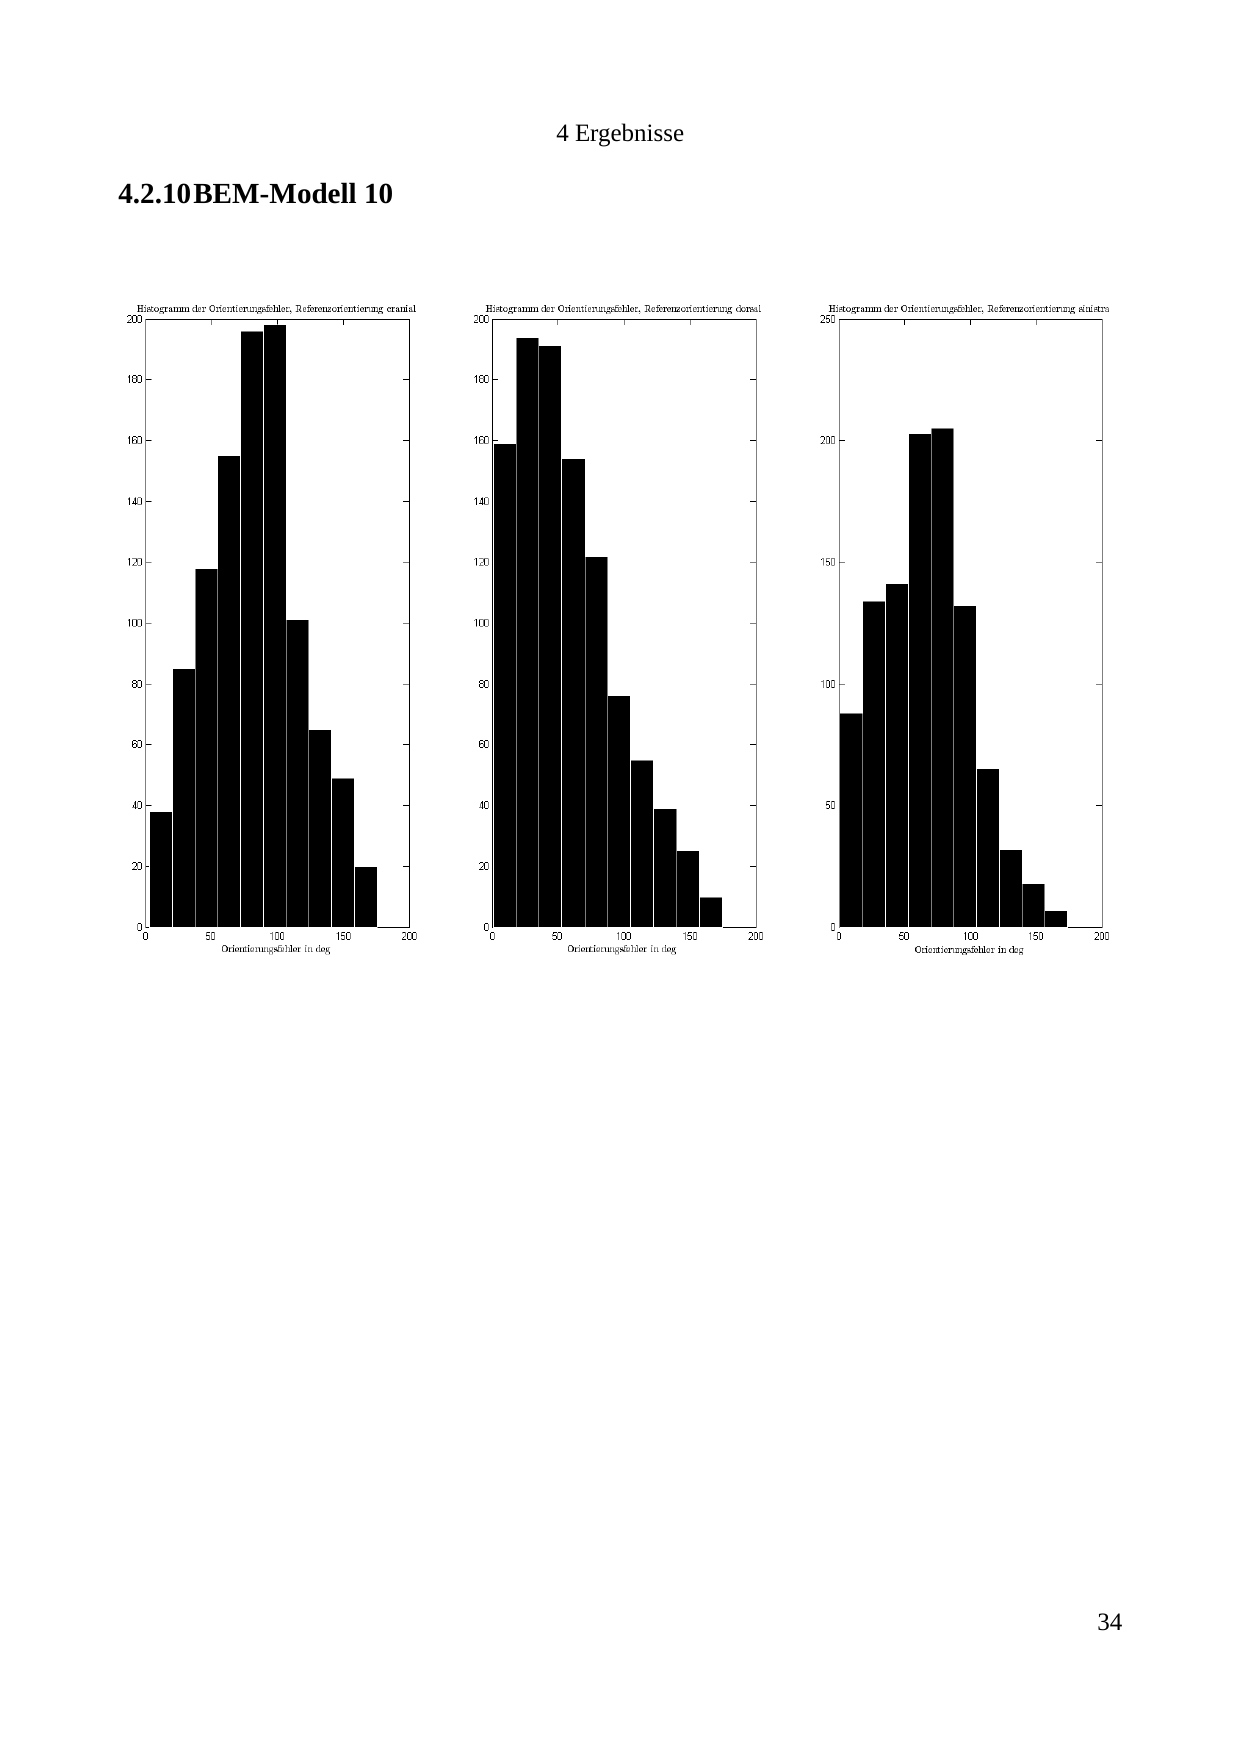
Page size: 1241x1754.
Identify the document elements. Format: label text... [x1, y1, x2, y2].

subtitle BEM-Modell 10 [118, 176, 1122, 210]
picture [118, 263, 1122, 1009]
